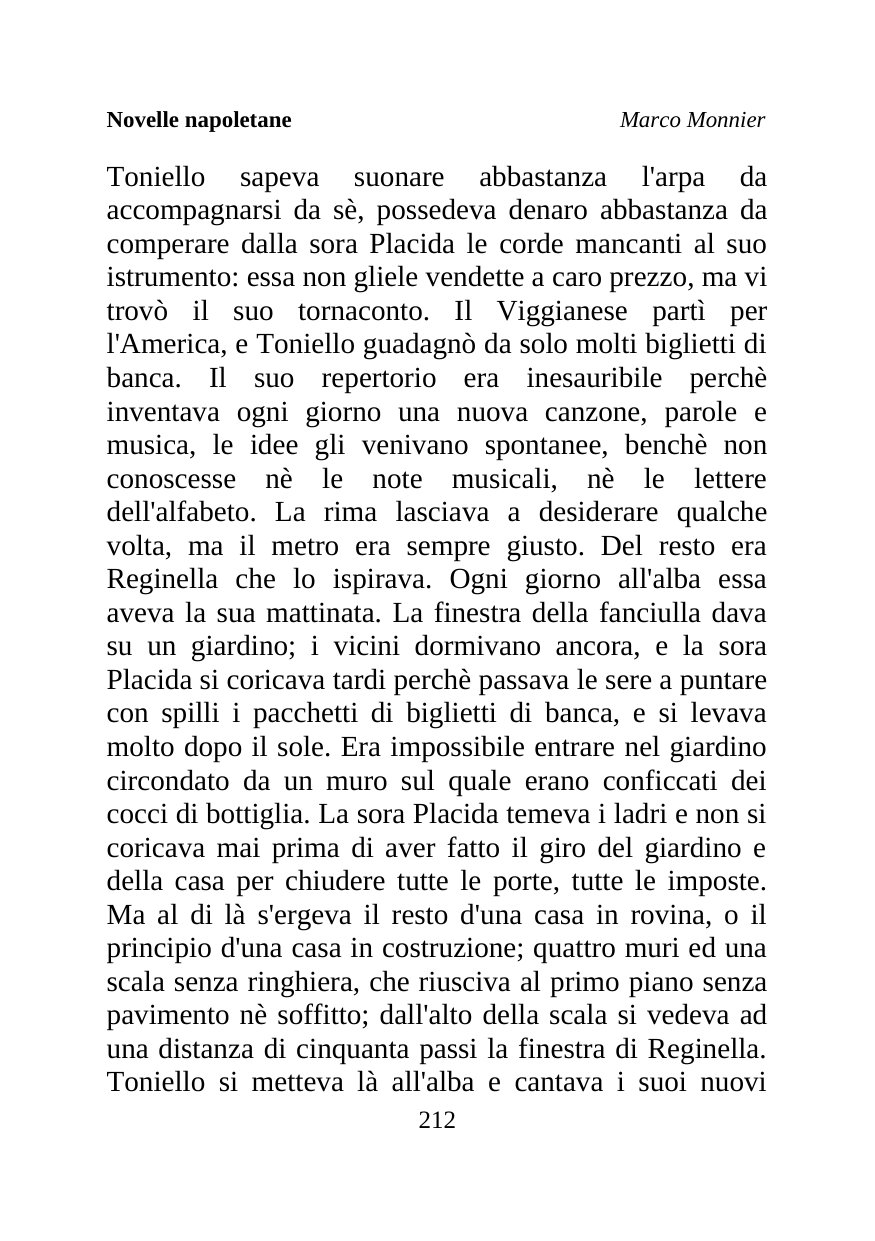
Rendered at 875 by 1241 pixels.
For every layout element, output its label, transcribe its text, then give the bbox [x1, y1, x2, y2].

text Toniello sapeva suonare abbastanza l'arpa da accompagnarsi da sè, possedeva denaro abbastanza da comperare dalla sora Placida le corde mancanti al suo istrumento: essa non gliele vendette a caro prezzo, ma vi trovò il suo tornaconto. Il Viggianese partì per l'America, e Toniello guadagnò da solo molti biglietti di banca. Il suo repertorio era inesauribile perchè inventava ogni giorno una nuova canzone, parole e musica, le idee gli venivano spontanee, benchè non conoscesse nè le note musicali, nè le lettere dell'alfabeto. La rima lasciava a desiderare qualche volta, ma il metro era sempre giusto. Del resto era Reginella che lo ispirava. Ogni giorno all'alba essa aveva la sua mattinata. La finestra della fanciulla dava su un giardino; i vicini dormivano ancora, e la sora Placida si coricava tardi perchè passava le sere a puntare con spilli i pacchetti di biglietti di banca, e si levava molto dopo il sole. Era impossibile entrare nel giardino circondato da un muro sul quale erano conficcati dei cocci di bottiglia. La sora Placida temeva i ladri e non si coricava mai prima di aver fatto il giro del giardino e della casa per chiudere tutte le porte, tutte le imposte. Ma al di là s'ergeva il resto d'una casa in rovina, o il principio d'una casa in costruzione; quattro muri ed una scala senza ringhiera, che riusciva al primo piano senza pavimento nè soffitto; dall'alto della scala si vedeva ad una distanza di cinquanta passi la finestra di Reginella. Toniello si metteva là all'alba e cantava i suoi nuovi [106, 159, 768, 1098]
